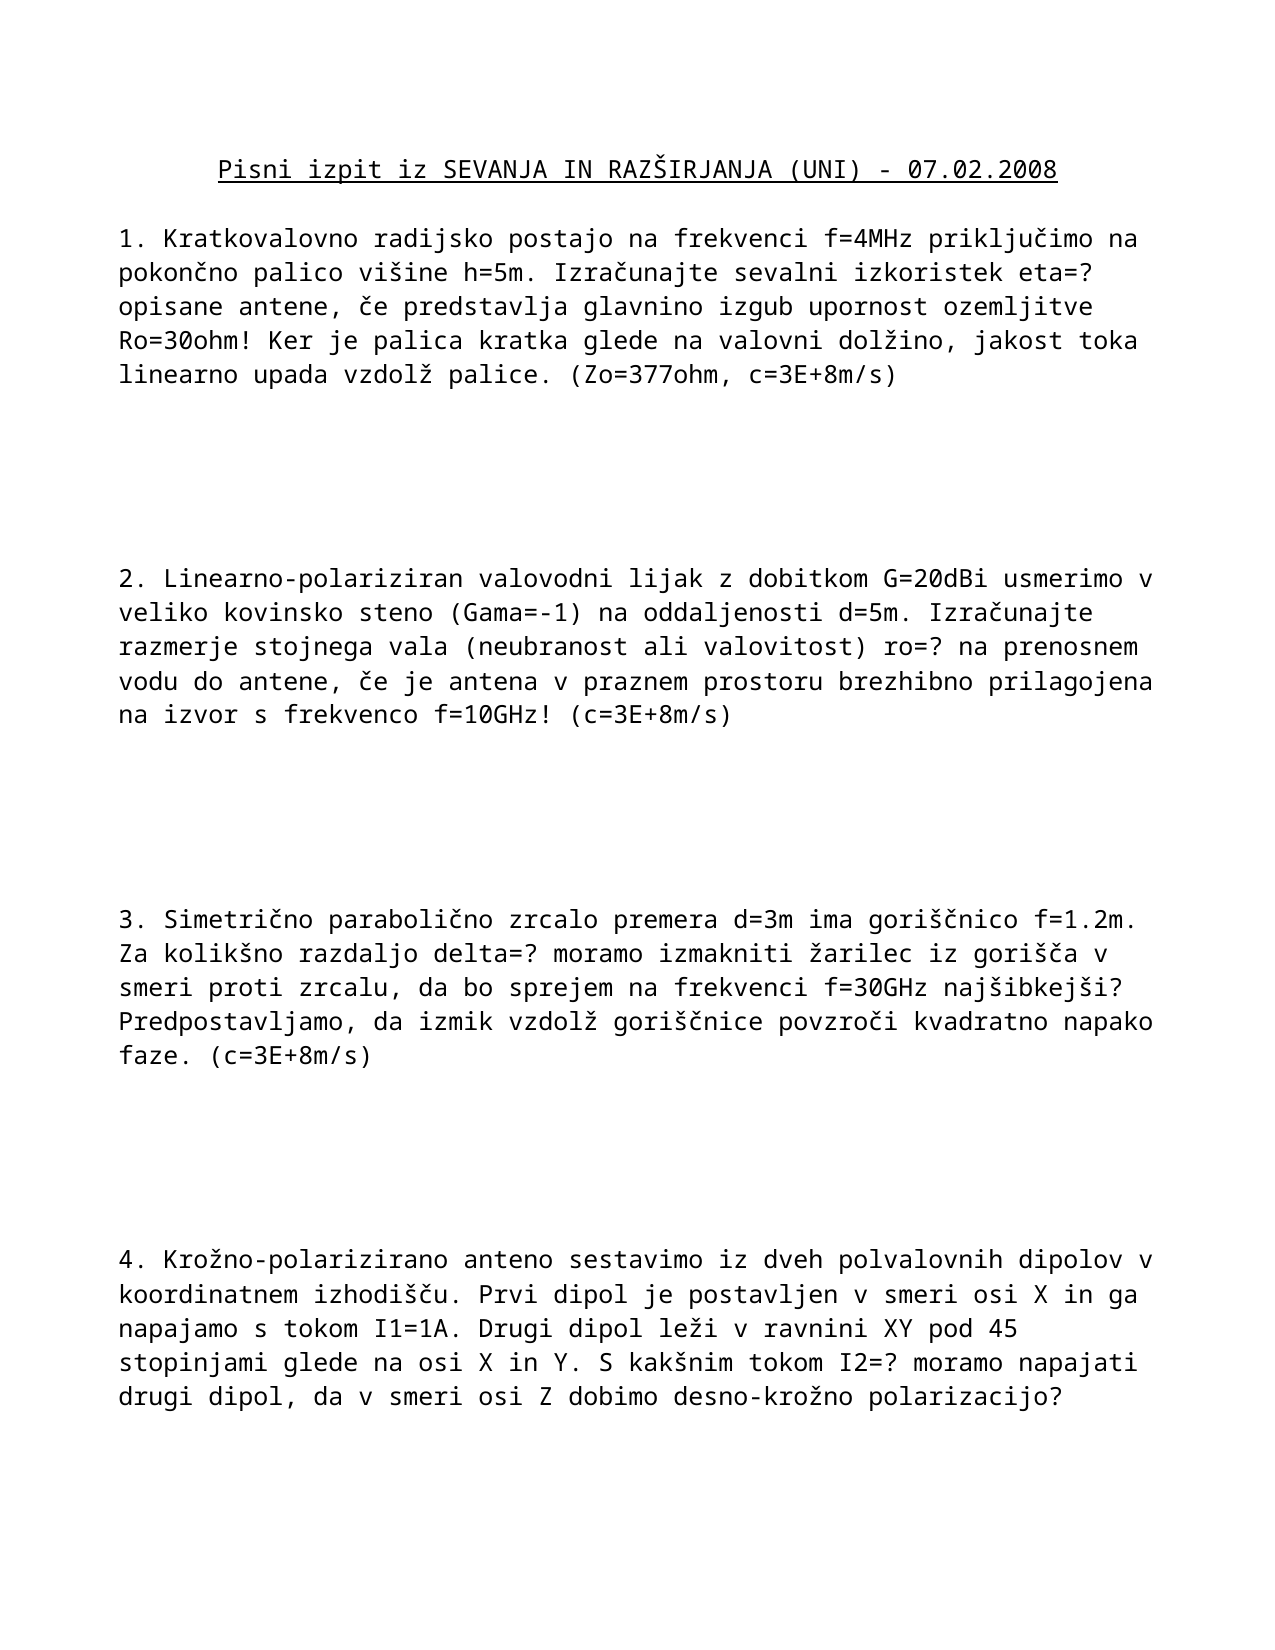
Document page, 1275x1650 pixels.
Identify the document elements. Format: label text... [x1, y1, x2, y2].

text Pisni izpit iz SEVANJA IN RAZŠIRJANJA (UNI) - 07.02.2008 [118, 152, 1157, 186]
text 3. Simetrično parabolično zrcalo premera d=3m ima goriščnico f=1.2m. Za kolikšno razdaljo delta=? moramo izmakniti žarilec iz gorišča v smeri proti zrcalu, da bo sprejem na frekvenci f=30GHz najšibkejši? Predpostavljamo, da izmik vzdolž goriščnice povzroči kvadratno napako faze. (c=3E+8m/s) [118, 902, 1157, 1072]
text 1. Kratkovalovno radijsko postajo na frekvenci f=4MHz priključimo na pokončno palico višine h=5m. Izračunajte sevalni izkoristek eta=? opisane antene, če predstavlja glavnino izgub upornost ozemljitve Ro=30ohm! Ker je palica kratka glede na valovni dolžino, jakost toka linearno upada vzdolž palice. (Zo=377ohm, c=3E+8m/s) [118, 220, 1157, 391]
text 4. Krožno-polarizirano anteno sestavimo iz dveh polvalovnih dipolov v koordinatnem izhodišču. Prvi dipol je postavljen v smeri osi X in ga napajamo s tokom I1=1A. Drugi dipol leži v ravnini XY pod 45 stopinjami glede na osi X in Y. S kakšnim tokom I2=? moramo napajati drugi dipol, da v smeri osi Z dobimo desno-krožno polarizacijo? [118, 1242, 1157, 1412]
text 2. Linearno-polariziran valovodni lijak z dobitkom G=20dBi usmerimo v veliko kovinsko steno (Gama=-1) na oddaljenosti d=5m. Izračunajte razmerje stojnega vala (neubranost ali valovitost) ro=? na prenosnem vodu do antene, če je antena v praznem prostoru brezhibno prilagojena na izvor s frekvenco f=10GHz! (c=3E+8m/s) [118, 561, 1157, 731]
